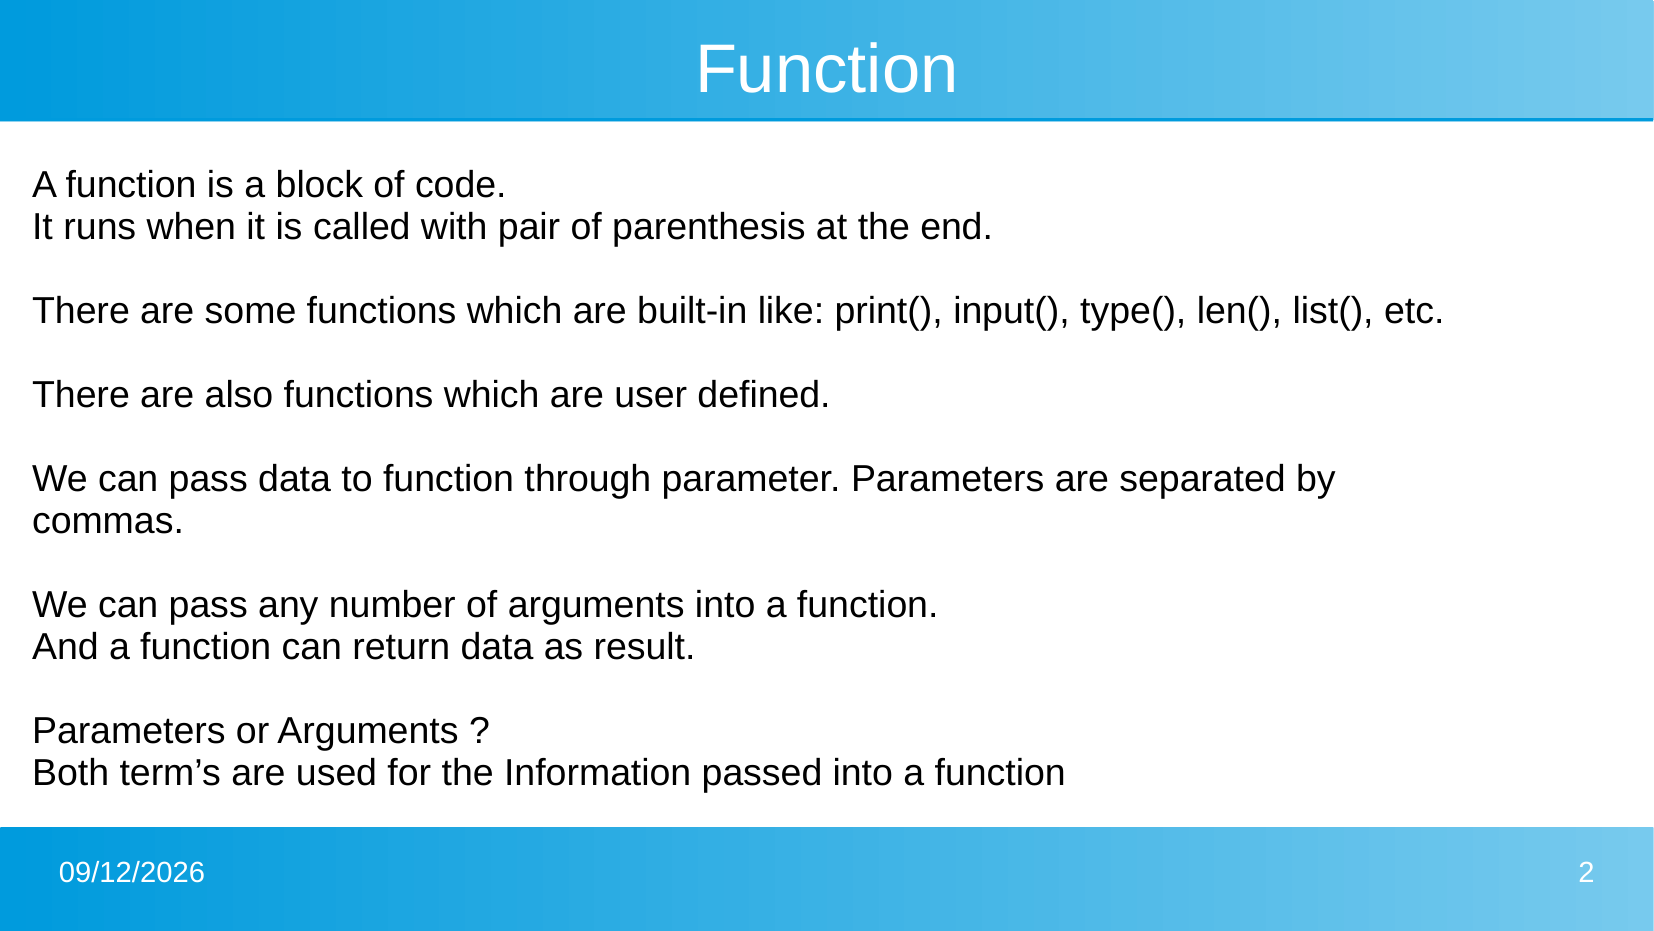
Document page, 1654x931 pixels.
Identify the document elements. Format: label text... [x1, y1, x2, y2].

title Function [59, 29, 1595, 108]
text_box A function is a block of code. It runs when it is called with pair of parenthesis at the end. There are some functions which are built-in like: print(), input(), type(), len(), list(), etc. There are also functions which are user defined. We can pass data to function through parameter. Parameters are separated by commas. We can pass any number of arguments into a function. And a function can return data as result. Parameters or Arguments ? Both term’s are used for the Information passed into a function [17, 156, 1504, 676]
